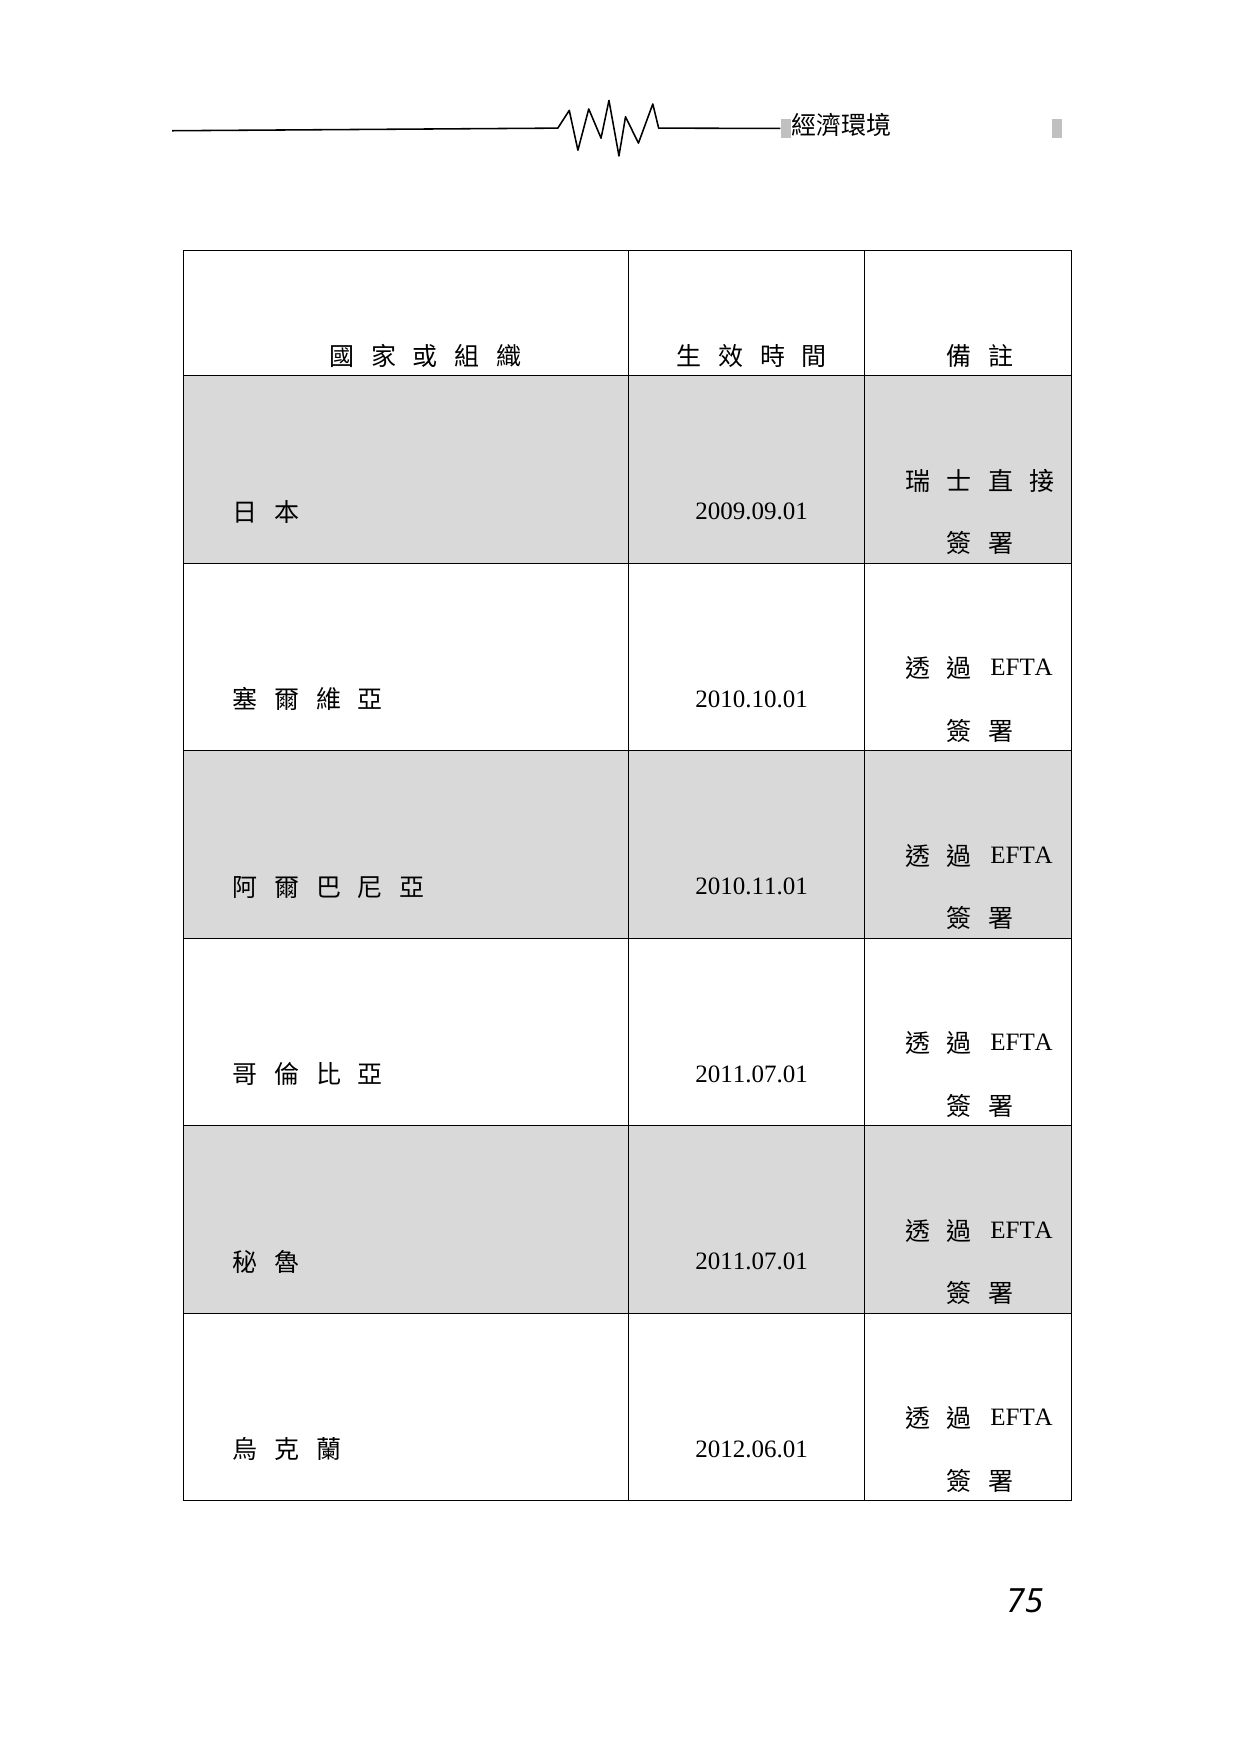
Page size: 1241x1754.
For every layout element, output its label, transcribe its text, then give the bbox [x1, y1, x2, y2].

table_cell 2011.07.01 [629, 939, 864, 1125]
table_cell 2012.06.01 [629, 1314, 864, 1500]
table_cell 透過EFTA簽署 [865, 1126, 1071, 1313]
table_cell 2009.09.01 [629, 376, 864, 563]
table_cell 哥倫比亞 [184, 939, 628, 1125]
table_cell 秘魯 [184, 1126, 628, 1313]
table_header 國家或組織 [184, 251, 628, 375]
table_cell 烏克蘭 [184, 1314, 628, 1500]
table_cell 瑞士直接簽署 [865, 376, 1071, 563]
table_cell 阿爾巴尼亞 [184, 751, 628, 938]
table_cell 透過EFTA簽署 [865, 939, 1071, 1125]
table_cell 日本 [184, 376, 628, 563]
table_cell 透過EFTA簽署 [865, 751, 1071, 938]
table_header 生效時間 [629, 251, 864, 375]
table_cell 塞爾維亞 [184, 564, 628, 750]
table_cell 透過EFTA簽署 [865, 564, 1071, 750]
table_cell 2010.10.01 [629, 564, 864, 750]
table_cell 2010.11.01 [629, 751, 864, 938]
table_header 備註 [865, 251, 1071, 375]
table_cell 2011.07.01 [629, 1126, 864, 1313]
table_cell 透過EFTA簽署 [865, 1314, 1071, 1500]
